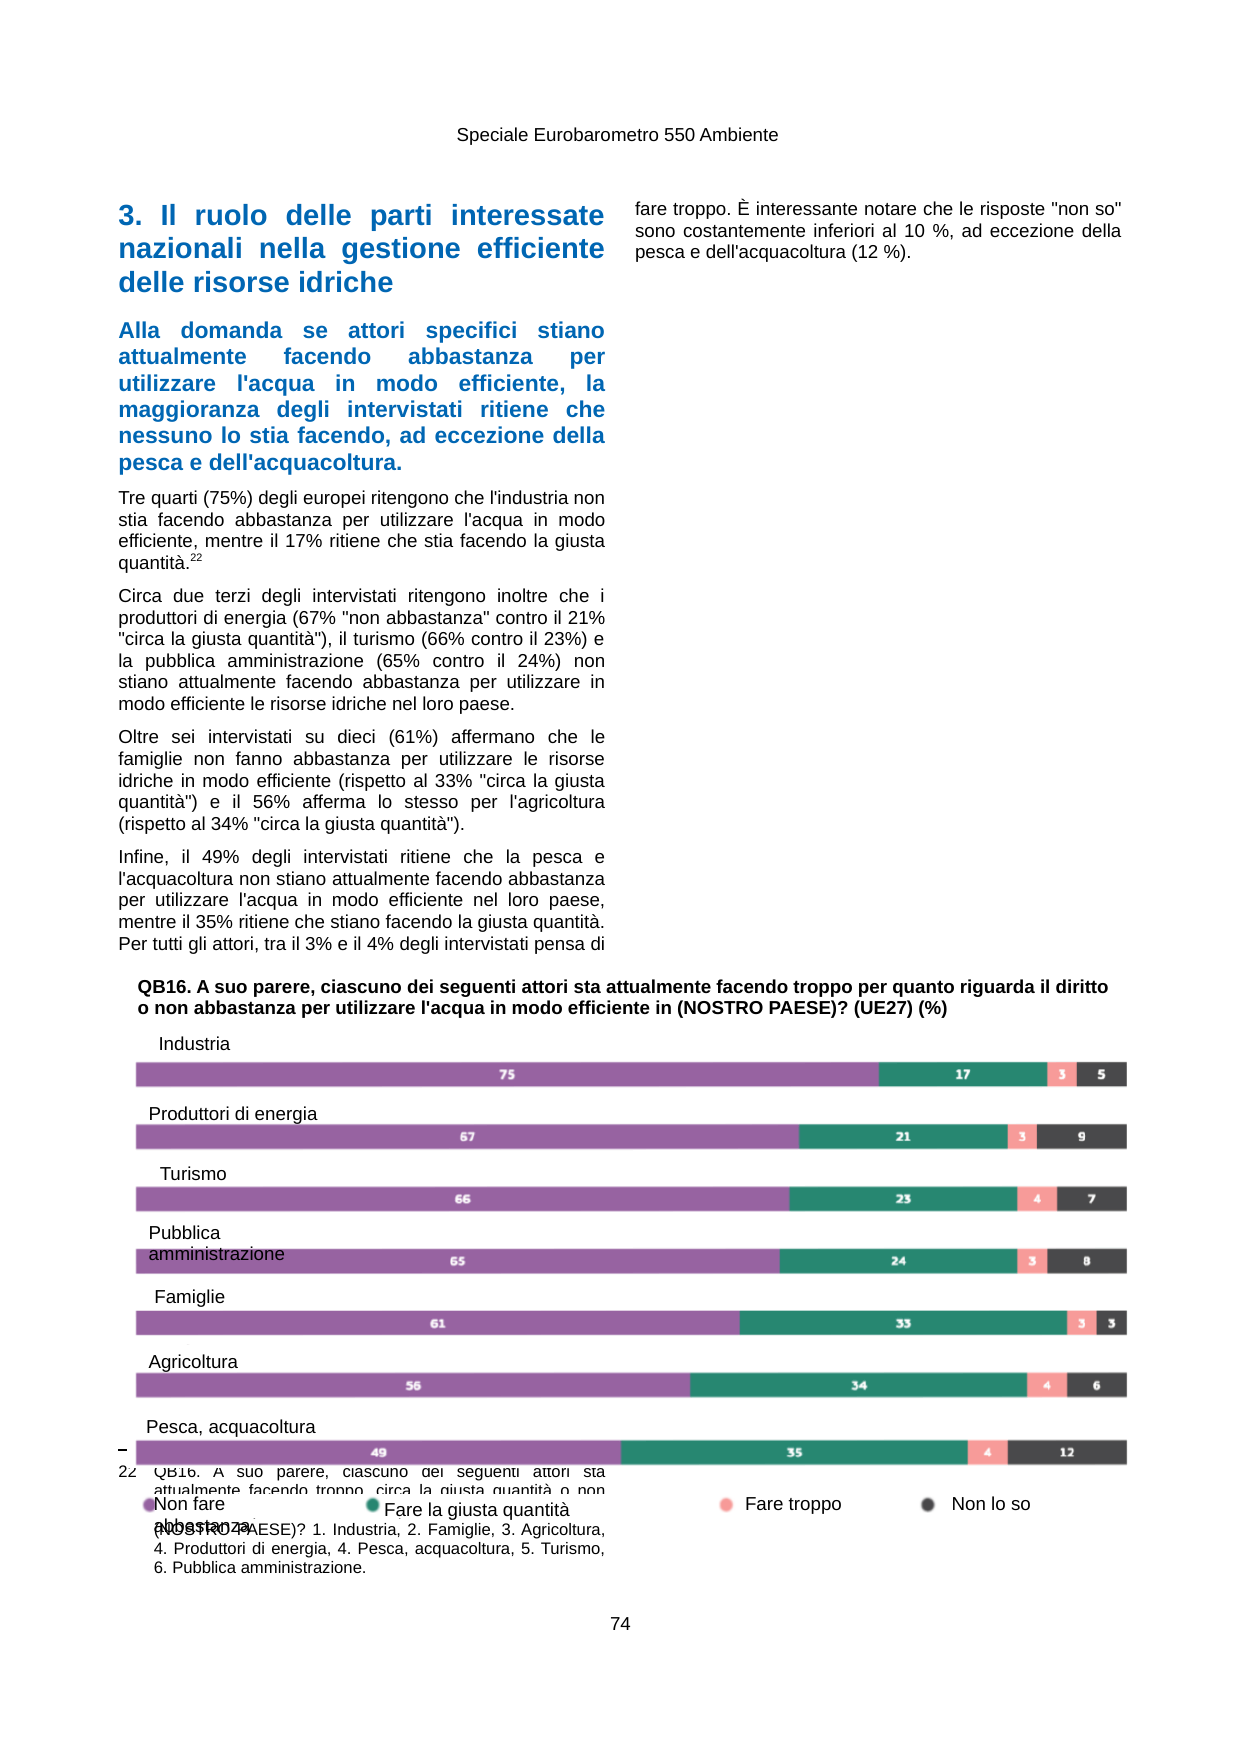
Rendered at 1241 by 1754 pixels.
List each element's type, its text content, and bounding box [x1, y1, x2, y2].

picture [133, 1494, 937, 1518]
subtitle 3. Il ruolo delle parti interessate nazionali nella gestione efficiente delle risorse idriche [118, 198, 605, 298]
text fare troppo. È interessante notare che le risposte "non so" sono costantemente inferiori al 10 %, ad eccezione della pesca e dell'acquacoltura (12 %). [635, 198, 1122, 263]
text Infine, il 49% degli intervistati ritiene che la pesca e l'acquacoltura non stiano attualmente facendo abbastanza per utilizzare l'acqua in modo efficiente nel loro paese, mentre il 35% ritiene che stiano facendo la giusta quantità. Per tutti gli attori, tra il 3% e il 4% degli intervistati pensa di [118, 846, 605, 954]
text Circa due terzi degli intervistati ritengono inoltre che i produttori di energia (67% "non abbastanza" contro il 21% "circa la giusta quantità"), il turismo (66% contro il 23%) e la pubblica amministrazione (65% contro il 24%) non stiano attualmente facendo abbastanza per utilizzare in modo efficiente le risorse idriche nel loro paese. [118, 585, 605, 714]
picture [127, 1056, 1132, 1468]
text Tre quarti (75%) degli europei ritengono che l'industria non stia facendo abbastanza per utilizzare l'acqua in modo efficiente, mentre il 17% ritiene che stia facendo la giusta quantità. [118, 487, 605, 573]
text Alla domanda se attori specifici stiano attualmente facendo abbastanza per utilizzare l'acqua in modo efficiente, la maggioranza degli intervistati ritiene che nessuno lo stia facendo, ad eccezione della pesca e dell'acquacoltura. [118, 317, 605, 475]
text QB16. A suo parere, ciascuno dei seguenti attori sta attualmente facendo troppo, circa la giusta quantità o non abbastanza per utilizzare l'acqua in modo efficiente in (NOSTRO PAESE)? 1. Industria, 2. Famiglie, 3. Agricoltura, 4. Produttori di energia, 4. Pesca, acquacoltura, 5. Turismo, 6. Pubblica amministrazione. [118, 1462, 605, 1577]
text Oltre sei intervistati su dieci (61%) affermano che le famiglie non fanno abbastanza per utilizzare le risorse idriche in modo efficiente (rispetto al 33% "circa la giusta quantità") e il 56% afferma lo stesso per l'agricoltura (rispetto al 34% "circa la giusta quantità"). [118, 726, 605, 834]
